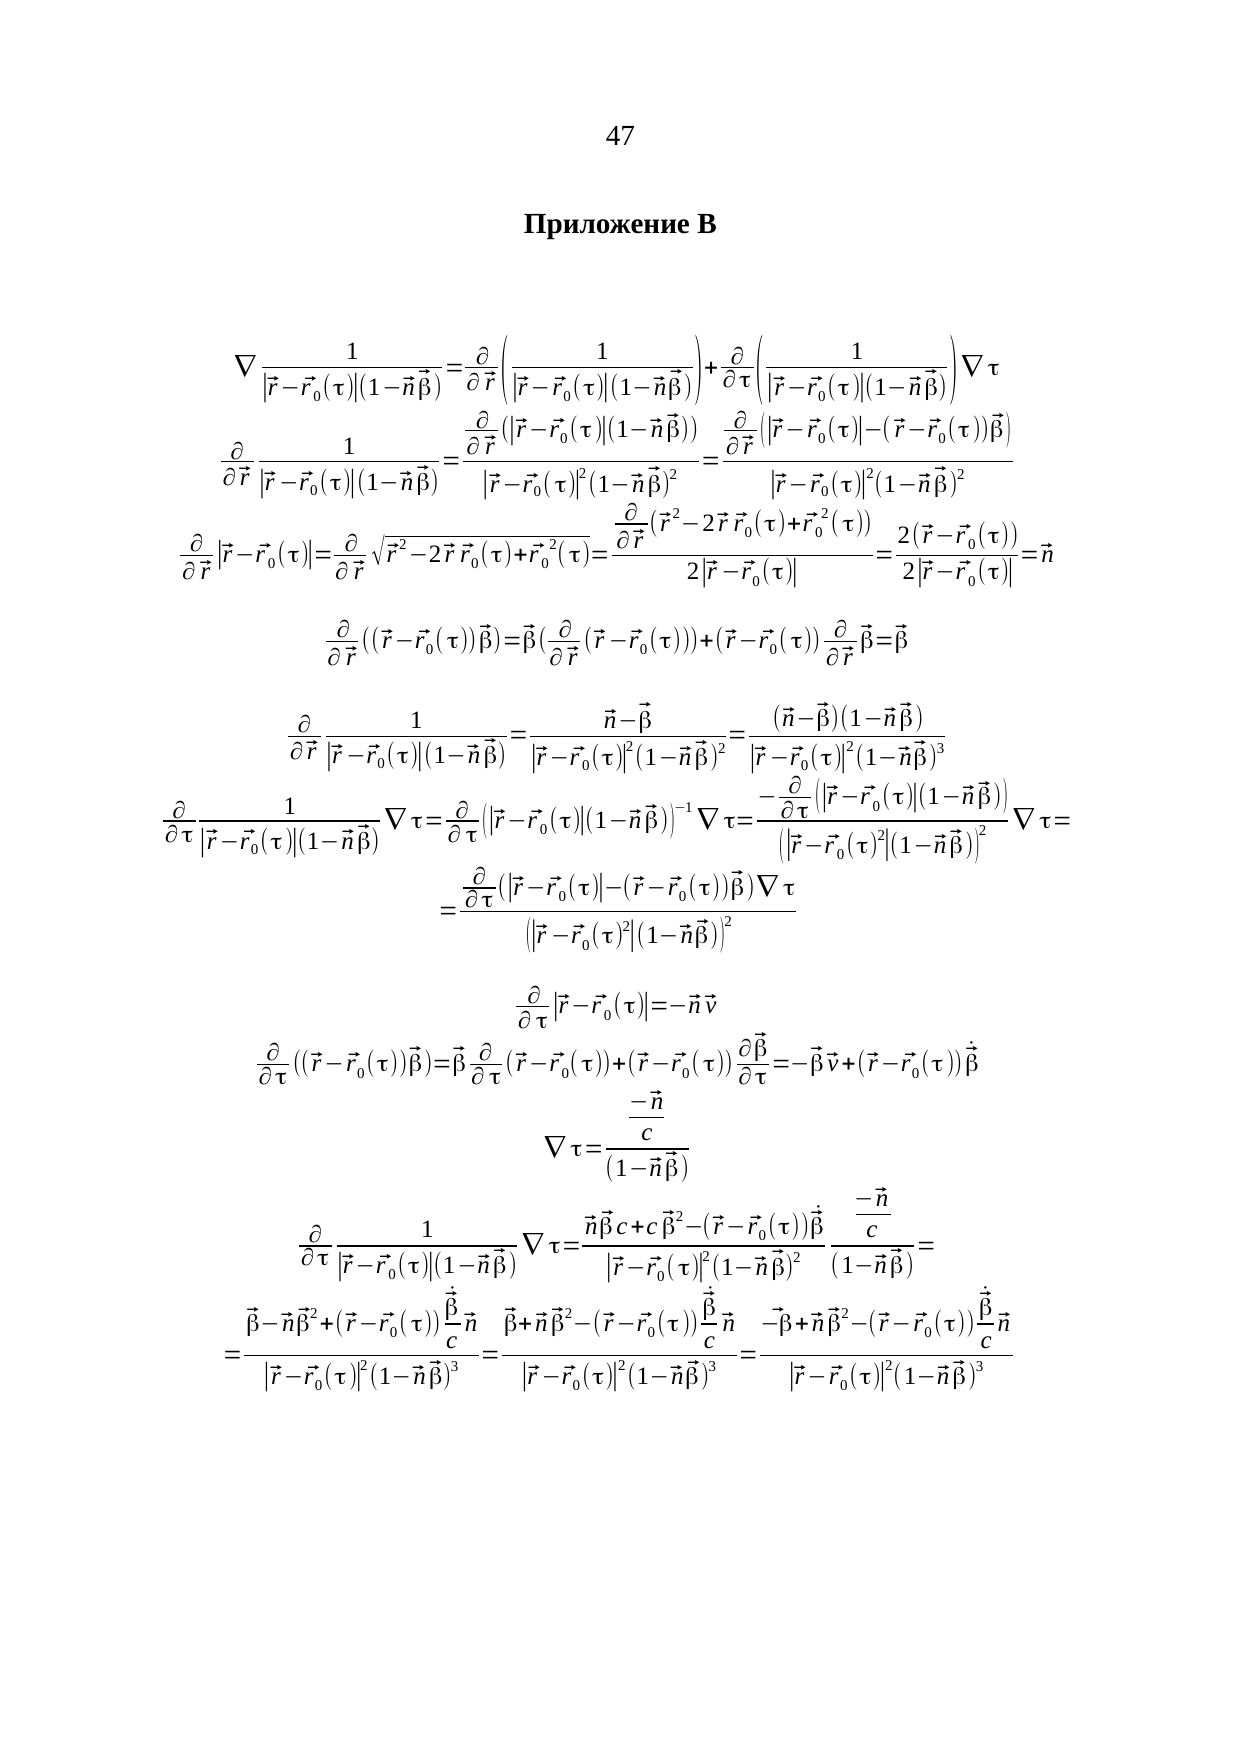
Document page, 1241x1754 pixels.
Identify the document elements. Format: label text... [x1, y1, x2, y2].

table_header [1116, 329, 1122, 1399]
table_header [118, 329, 1116, 1399]
subtitle Приложение В [118, 206, 1122, 240]
